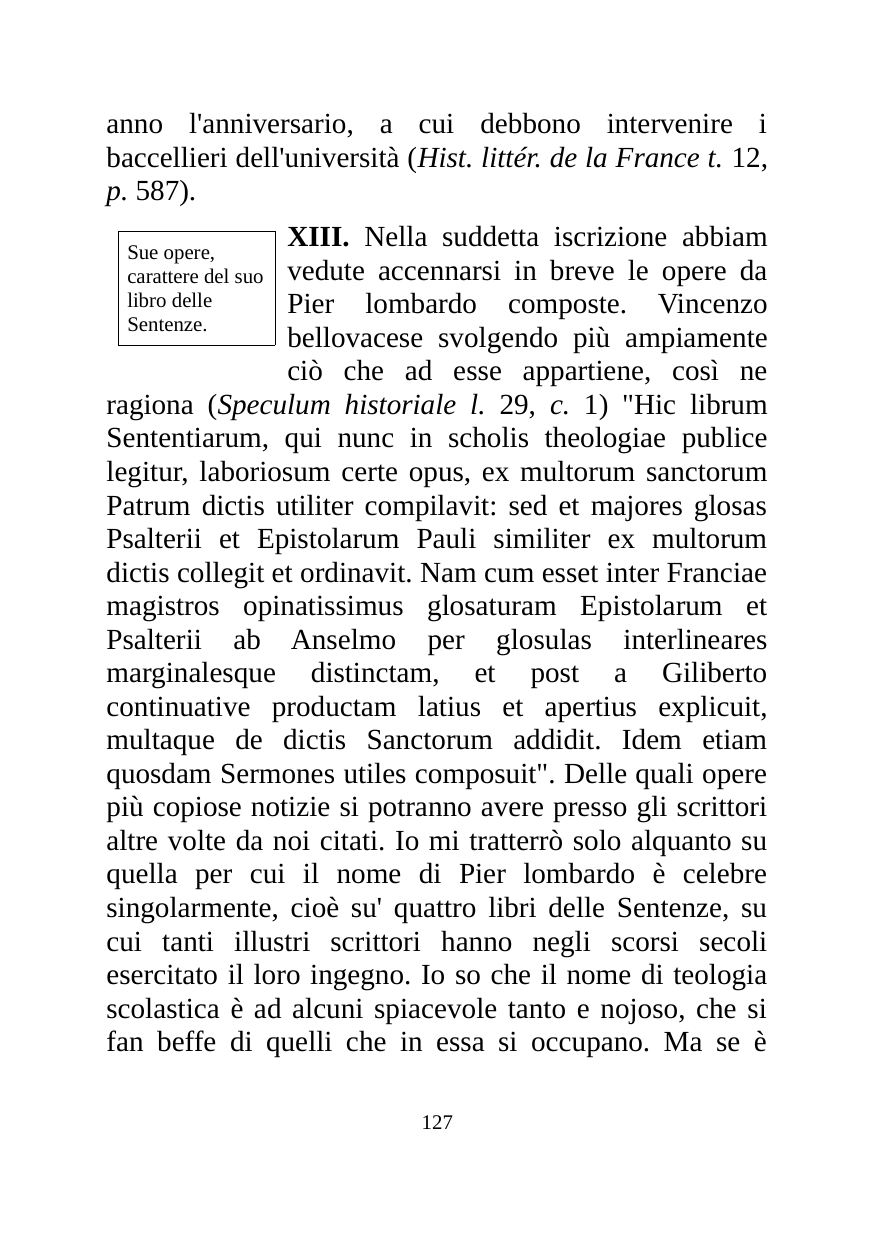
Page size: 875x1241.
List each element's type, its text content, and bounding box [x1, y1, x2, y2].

text XIII. Nella suddetta iscrizione abbiam vedute accennarsi in breve le opere da Pier lombardo composte. Vincenzo bellovacese svolgendo più ampiamente ciò che ad esse appartiene, così ne ragiona (Speculum historiale l. 29, c. 1) "Hic librum Sententiarum, qui nunc in scholis theologiae publice legitur, laboriosum certe opus, ex multorum sanctorum Patrum dictis utiliter compilavit: sed et majores glosas Psalterii et Epistolarum Pauli similiter ex multorum dictis collegit et ordinavit. Nam cum esset inter Franciae magistros opinatissimus glosaturam Epistolarum et Psalterii ab Anselmo per glosulas interlineares marginalesque distinctam, et post a Giliberto continuative productam latius et apertius explicuit, multaque de dictis Sanctorum addidit. Idem etiam quosdam Sermones utiles composuit". Delle quali opere più copiose notizie si potranno avere presso gli scrittori altre volte da noi citati. Io mi tratterrò solo alquanto su quella per cui il nome di Pier lombardo è celebre singolarmente, cioè su' quattro libri delle Sentenze, su cui tanti illustri scrittori hanno negli scorsi secoli esercitato il loro ingegno. Io so che il nome di teologia scolastica è ad alcuni spiacevole tanto e nojoso, che si fan beffe di quelli che in essa si occupano. Ma se è [106, 219, 768, 1058]
text anno l'anniversario, a cui debbono intervenire i baccellieri dell'università (Hist. littér. de la France t. 12, p. 587). [106, 106, 768, 207]
text Sue opere, carattere del suo libro delle Sentenze. [127, 240, 266, 336]
